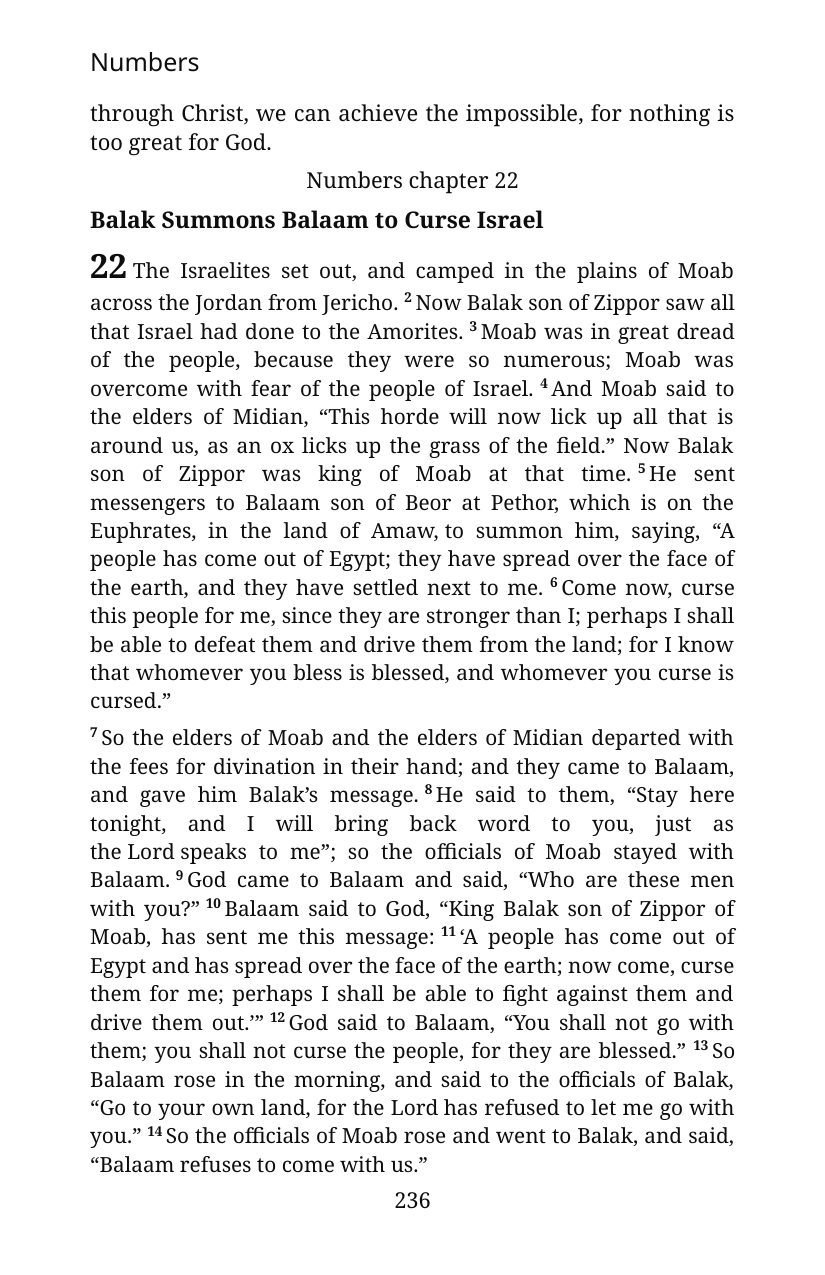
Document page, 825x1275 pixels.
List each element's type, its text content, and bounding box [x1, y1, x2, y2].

text Numbers chapter 22 [90, 165, 735, 195]
text 22 The Israelites set out, and camped in the plains of Moab across the Jordan from Jericho. 2 Now Balak son of Zippor saw all that Israel had done to the Amorites. 3 Moab was in great dread of the people, because they were so numerous; Moab was overcome with fear of the people of Israel. 4 And Moab said to the elders of Midian, “This horde will now lick up all that is around us, as an ox licks up the grass of the field.” Now Balak son of Zippor was king of Moab at that time. 5 He sent messengers to Balaam son of Beor at Pethor, which is on the Euphrates, in the land of Amaw, to summon him, saying, “A people has come out of Egypt; they have spread over the face of the earth, and they have settled next to me. 6 Come now, curse this people for me, since they are stronger than I; perhaps I shall be able to defeat them and drive them from the land; for I know that whomever you bless is blessed, and whomever you curse is cursed.” [90, 243, 735, 715]
text through Christ, we can achieve the impossible, for nothing is too great for God. [90, 97, 735, 157]
text 7 So the elders of Moab and the elders of Midian departed with the fees for divination in their hand; and they came to Balaam, and gave him Balak’s message. 8 He said to them, “Stay here tonight, and I will bring back word to you, just as the Lord speaks to me”; so the officials of Moab stayed with Balaam. 9 God came to Balaam and said, “Who are these men with you?” 10 Balaam said to God, “King Balak son of Zippor of Moab, has sent me this message: 11 ‘A people has come out of Egypt and has spread over the face of the earth; now come, curse them for me; perhaps I shall be able to fight against them and drive them out.’” 12 God said to Balaam, “You shall not go with them; you shall not curse the people, for they are blessed.” 13 So Balaam rose in the morning, and said to the officials of Balak, “Go to your own land, for the Lord has refused to let me go with you.” 14 So the officials of Moab rose and went to Balak, and said, “Balaam refuses to come with us.” [90, 723, 735, 1178]
text Balak Summons Balaam to Curse Israel [90, 203, 735, 235]
